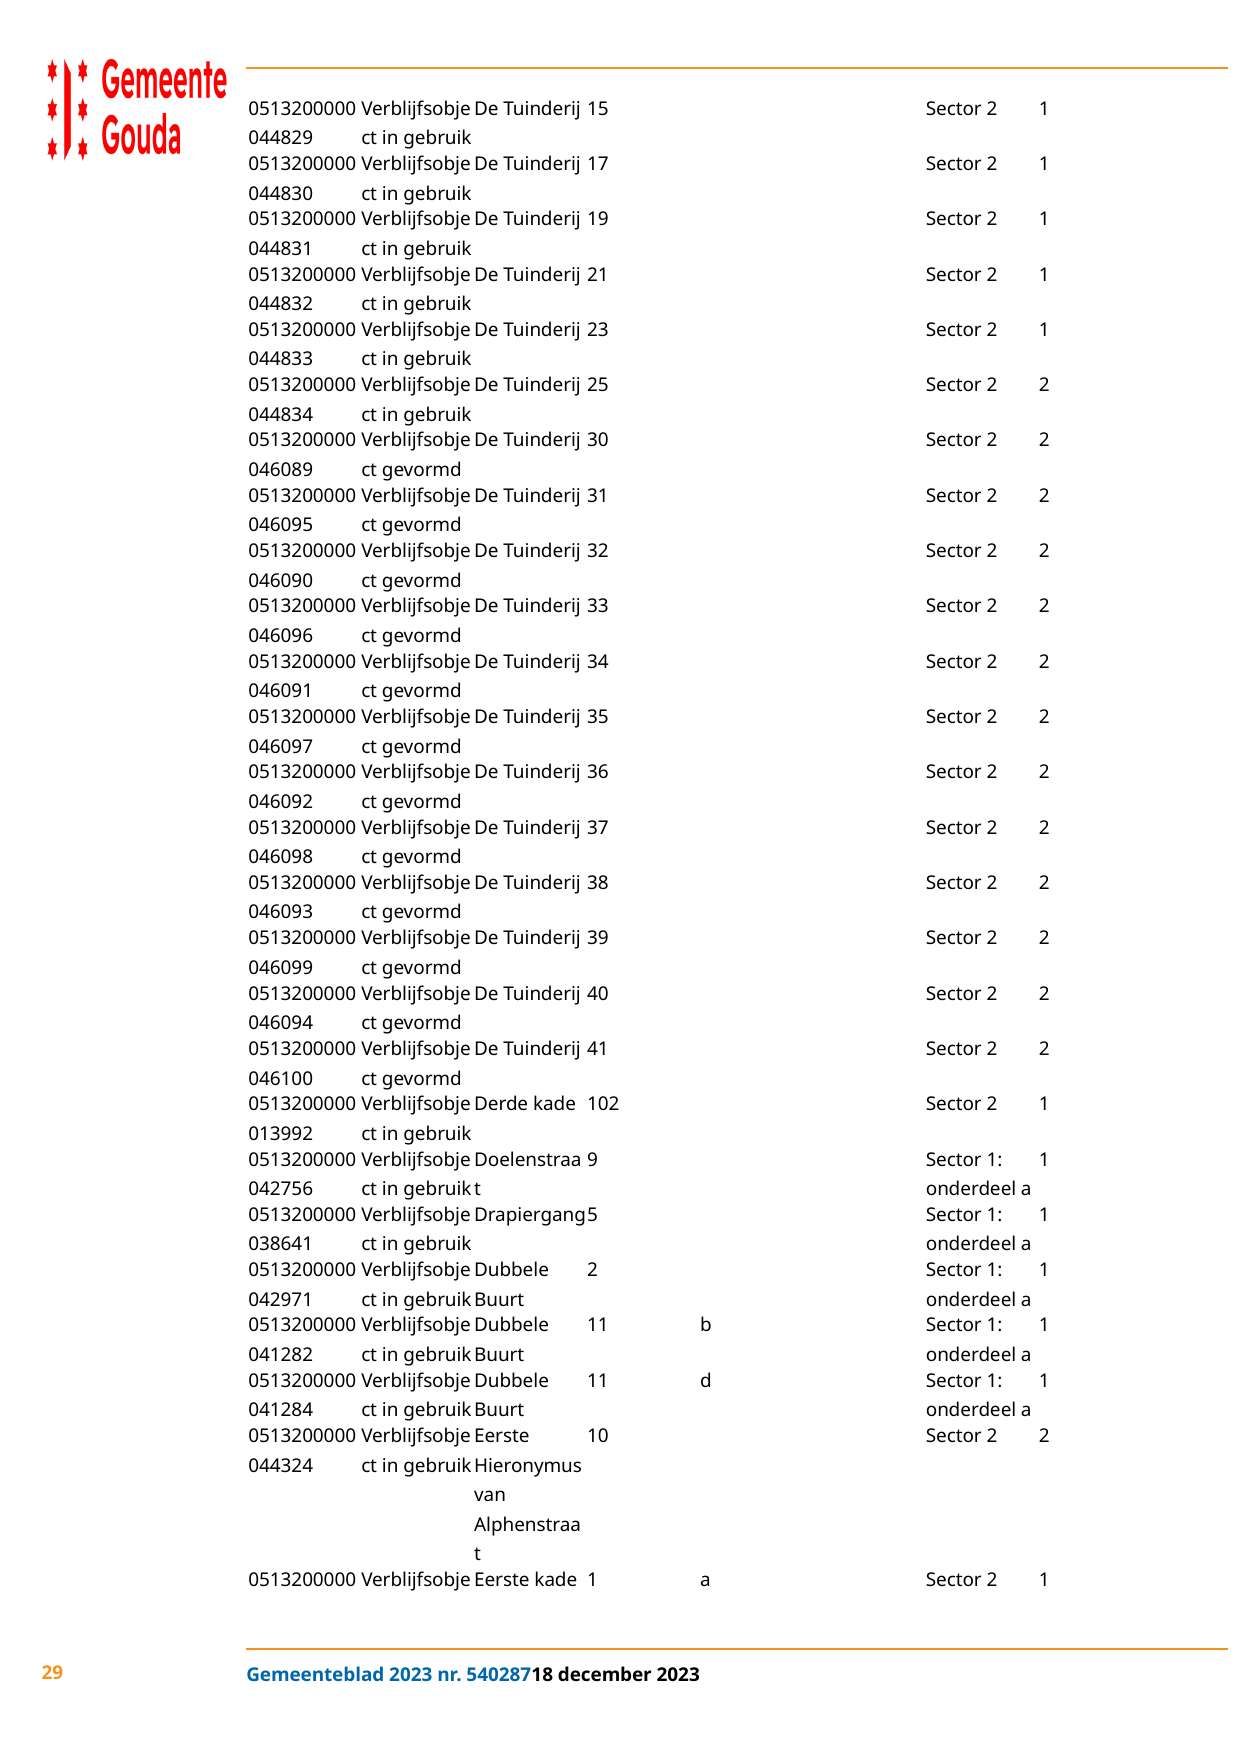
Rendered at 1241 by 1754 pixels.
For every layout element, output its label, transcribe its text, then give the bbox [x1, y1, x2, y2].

table_cell 38 [587, 869, 700, 924]
table_cell [700, 980, 813, 1035]
table_cell Sector 2 [926, 925, 1038, 980]
table_cell [813, 537, 926, 593]
table_cell Verblijfsobject gevormd [361, 593, 474, 648]
table_cell 0513200000 [248, 1566, 361, 1592]
table_cell 2 [587, 1256, 700, 1312]
table_cell Verblijfsobject in gebruik [361, 95, 474, 150]
table_cell 2 [1039, 427, 1152, 482]
table_cell [813, 95, 926, 150]
table_cell Sector 2 [926, 980, 1038, 1035]
table_cell 34 [587, 648, 700, 703]
table_cell Drapiergang [474, 1201, 587, 1256]
table_cell [813, 205, 926, 261]
table_cell [813, 427, 926, 482]
table_cell [813, 150, 926, 205]
table_cell Verblijfsobje [361, 1566, 474, 1592]
table_cell [813, 482, 926, 537]
table_cell De Tuinderij [474, 1035, 587, 1090]
table_cell [700, 1090, 813, 1146]
table_cell [700, 703, 813, 758]
table_cell Sector 2 [926, 316, 1038, 371]
table_cell Verblijfsobject gevormd [361, 980, 474, 1035]
table_cell 1 [1039, 261, 1152, 316]
table_cell [700, 95, 813, 150]
table_cell 30 [587, 427, 700, 482]
table_cell 2 [1039, 648, 1152, 703]
table_cell Verblijfsobject in gebruik [361, 316, 474, 371]
table_cell Sector 2 [926, 814, 1038, 869]
table_cell Verblijfsobject in gebruik [361, 1201, 474, 1256]
table_cell Sector 2 [926, 95, 1038, 150]
table_cell Doelenstraat [474, 1146, 587, 1201]
table_cell De Tuinderij [474, 205, 587, 261]
table_cell Verblijfsobject in gebruik [361, 1367, 474, 1422]
table_cell [700, 537, 813, 593]
table_cell De Tuinderij [474, 482, 587, 537]
table_cell Verblijfsobject in gebruik [361, 1090, 474, 1146]
table_cell Verblijfsobject gevormd [361, 1035, 474, 1090]
table_cell 36 [587, 759, 700, 814]
table_cell Verblijfsobject gevormd [361, 427, 474, 482]
table_cell Verblijfsobject gevormd [361, 759, 474, 814]
table_cell Verblijfsobject in gebruik [361, 1422, 474, 1566]
table_cell [813, 814, 926, 869]
table_cell [700, 150, 813, 205]
table_cell Sector 2 [926, 869, 1038, 924]
table_cell 0513200000042756 [248, 1146, 361, 1201]
table_cell Eerste kade [474, 1566, 587, 1592]
table_cell 0513200000044831 [248, 205, 361, 261]
table_cell 1 [1039, 1090, 1152, 1146]
table_cell Sector 2 [926, 537, 1038, 593]
table_cell [700, 1201, 813, 1256]
table_cell 1 [1039, 150, 1152, 205]
table_cell [700, 316, 813, 371]
table_cell Verblijfsobject in gebruik [361, 205, 474, 261]
table_cell 0513200000046095 [248, 482, 361, 537]
table_cell 2 [1039, 869, 1152, 924]
table_cell 2 [1039, 593, 1152, 648]
table_cell De Tuinderij [474, 703, 587, 758]
table_cell De Tuinderij [474, 648, 587, 703]
table_cell Verblijfsobject in gebruik [361, 1146, 474, 1201]
table_cell 25 [587, 371, 700, 427]
table_cell Sector 1: onderdeel a [926, 1312, 1038, 1367]
table_cell [813, 869, 926, 924]
table_cell Sector 2 [926, 371, 1038, 427]
table_cell 39 [587, 925, 700, 980]
table_cell 0513200000046094 [248, 980, 361, 1035]
table_cell Dubbele Buurt [474, 1256, 587, 1312]
table_cell 2 [1039, 814, 1152, 869]
table_cell 0513200000042971 [248, 1256, 361, 1312]
table_cell [813, 1312, 926, 1367]
table_cell 1 [1039, 205, 1152, 261]
table_cell Sector 1: onderdeel a [926, 1367, 1038, 1422]
table_cell a [700, 1566, 813, 1592]
table_cell 2 [1039, 759, 1152, 814]
table_cell 1 [1039, 316, 1152, 371]
table_cell 0513200000046089 [248, 427, 361, 482]
table_cell 0513200000046099 [248, 925, 361, 980]
table_cell 33 [587, 593, 700, 648]
table_cell [700, 427, 813, 482]
table_cell Sector 2 [926, 648, 1038, 703]
table_cell 0513200000041282 [248, 1312, 361, 1367]
table_cell [700, 205, 813, 261]
table_cell Sector 1: onderdeel a [926, 1201, 1038, 1256]
table_cell 40 [587, 980, 700, 1035]
table_cell De Tuinderij [474, 759, 587, 814]
table_cell 0513200000046097 [248, 703, 361, 758]
table_cell 2 [1039, 1035, 1152, 1090]
table_cell [700, 1035, 813, 1090]
table_cell [700, 261, 813, 316]
table_cell 1 [1039, 95, 1152, 150]
table_cell De Tuinderij [474, 371, 587, 427]
table_cell Eerste Hieronymus van Alphenstraat [474, 1422, 587, 1566]
table_cell 2 [1039, 537, 1152, 593]
table_cell 2 [1039, 703, 1152, 758]
table_cell Sector 2 [926, 1090, 1038, 1146]
table_cell 1 [1039, 1256, 1152, 1312]
table_cell 2 [1039, 925, 1152, 980]
table_cell [813, 371, 926, 427]
table_cell De Tuinderij [474, 869, 587, 924]
table_cell De Tuinderij [474, 150, 587, 205]
table_cell 32 [587, 537, 700, 593]
table_cell 1 [587, 1566, 700, 1592]
table_cell [813, 980, 926, 1035]
table_cell [813, 1035, 926, 1090]
table_cell 0513200000038641 [248, 1201, 361, 1256]
table_cell 2 [1039, 482, 1152, 537]
table_cell Sector 2 [926, 759, 1038, 814]
table_cell [813, 648, 926, 703]
table_cell 0513200000046100 [248, 1035, 361, 1090]
table_cell 0513200000041284 [248, 1367, 361, 1422]
table_cell De Tuinderij [474, 261, 587, 316]
table_cell De Tuinderij [474, 316, 587, 371]
table_cell 0513200000044830 [248, 150, 361, 205]
table_cell d [700, 1367, 813, 1422]
table_cell De Tuinderij [474, 593, 587, 648]
table_cell Sector 1: onderdeel a [926, 1146, 1038, 1201]
table_cell Verblijfsobject gevormd [361, 537, 474, 593]
table_cell 1 [1039, 1566, 1152, 1592]
table_cell Verblijfsobject in gebruik [361, 261, 474, 316]
table_cell [700, 925, 813, 980]
table_cell [813, 1422, 926, 1566]
table_cell 0513200000046091 [248, 648, 361, 703]
table_cell Sector 2 [926, 150, 1038, 205]
table_cell [813, 316, 926, 371]
table_cell [813, 925, 926, 980]
table_cell 35 [587, 703, 700, 758]
table_cell Verblijfsobject gevormd [361, 869, 474, 924]
table_cell 0513200000044324 [248, 1422, 361, 1566]
table_cell Sector 2 [926, 1566, 1038, 1592]
table_cell 0513200000046098 [248, 814, 361, 869]
table_cell [813, 1367, 926, 1422]
table_cell Verblijfsobject in gebruik [361, 1312, 474, 1367]
table_cell De Tuinderij [474, 925, 587, 980]
table_cell [813, 261, 926, 316]
table_cell [700, 869, 813, 924]
table_cell [813, 1201, 926, 1256]
table_cell [813, 1090, 926, 1146]
table_cell 1 [1039, 1201, 1152, 1256]
table_cell Sector 1: onderdeel a [926, 1256, 1038, 1312]
table_cell 1 [1039, 1367, 1152, 1422]
table_cell Dubbele Buurt [474, 1312, 587, 1367]
table_cell b [700, 1312, 813, 1367]
table_cell [700, 1256, 813, 1312]
table_cell 0513200000013992 [248, 1090, 361, 1146]
table_cell [813, 1566, 926, 1592]
table_cell Derde kade [474, 1090, 587, 1146]
table_cell Dubbele Buurt [474, 1367, 587, 1422]
table_cell De Tuinderij [474, 427, 587, 482]
table_cell 2 [1039, 371, 1152, 427]
table_cell 0513200000044829 [248, 95, 361, 150]
table_cell Verblijfsobject gevormd [361, 703, 474, 758]
table_cell 0513200000044834 [248, 371, 361, 427]
table_cell [700, 1146, 813, 1201]
table_cell De Tuinderij [474, 95, 587, 150]
table_cell [813, 1146, 926, 1201]
table_cell 102 [587, 1090, 700, 1146]
table_cell Verblijfsobject gevormd [361, 814, 474, 869]
table_cell De Tuinderij [474, 814, 587, 869]
table_cell 17 [587, 150, 700, 205]
table_cell [700, 1422, 813, 1566]
table_cell [813, 759, 926, 814]
table_cell Verblijfsobject gevormd [361, 648, 474, 703]
table_cell [700, 814, 813, 869]
table_cell 23 [587, 316, 700, 371]
table_cell 0513200000044833 [248, 316, 361, 371]
table_cell 31 [587, 482, 700, 537]
table_cell 9 [587, 1146, 700, 1201]
table_cell Verblijfsobject in gebruik [361, 1256, 474, 1312]
table_cell 0513200000046092 [248, 759, 361, 814]
table_cell Sector 2 [926, 205, 1038, 261]
table_cell [813, 593, 926, 648]
table_cell 15 [587, 95, 700, 150]
table_cell 5 [587, 1201, 700, 1256]
table_cell 37 [587, 814, 700, 869]
table_cell Sector 2 [926, 703, 1038, 758]
table_cell Sector 2 [926, 427, 1038, 482]
table_cell [700, 648, 813, 703]
table_cell 11 [587, 1312, 700, 1367]
table_cell [700, 759, 813, 814]
table_cell [813, 703, 926, 758]
table_cell [700, 482, 813, 537]
table_cell 0513200000046093 [248, 869, 361, 924]
table_cell 21 [587, 261, 700, 316]
table_cell 0513200000046096 [248, 593, 361, 648]
table_cell 11 [587, 1367, 700, 1422]
table_cell [700, 371, 813, 427]
table_cell Sector 2 [926, 261, 1038, 316]
table_cell De Tuinderij [474, 980, 587, 1035]
table_cell Verblijfsobject gevormd [361, 925, 474, 980]
picture [41, 47, 231, 172]
table_cell Verblijfsobject gevormd [361, 482, 474, 537]
table_cell 2 [1039, 980, 1152, 1035]
table_cell [700, 593, 813, 648]
table_cell Verblijfsobject in gebruik [361, 371, 474, 427]
table_cell Sector 2 [926, 1035, 1038, 1090]
table_cell De Tuinderij [474, 537, 587, 593]
table_cell Sector 2 [926, 482, 1038, 537]
table_cell Sector 2 [926, 593, 1038, 648]
table_cell 0513200000044832 [248, 261, 361, 316]
table_cell Verblijfsobject in gebruik [361, 150, 474, 205]
table_cell 1 [1039, 1146, 1152, 1201]
table_cell 19 [587, 205, 700, 261]
table_cell 41 [587, 1035, 700, 1090]
table_cell Sector 2 [926, 1422, 1038, 1566]
table_cell 0513200000046090 [248, 537, 361, 593]
table_cell [813, 1256, 926, 1312]
table_cell 10 [587, 1422, 700, 1566]
table_cell 1 [1039, 1312, 1152, 1367]
table_cell 2 [1039, 1422, 1152, 1566]
